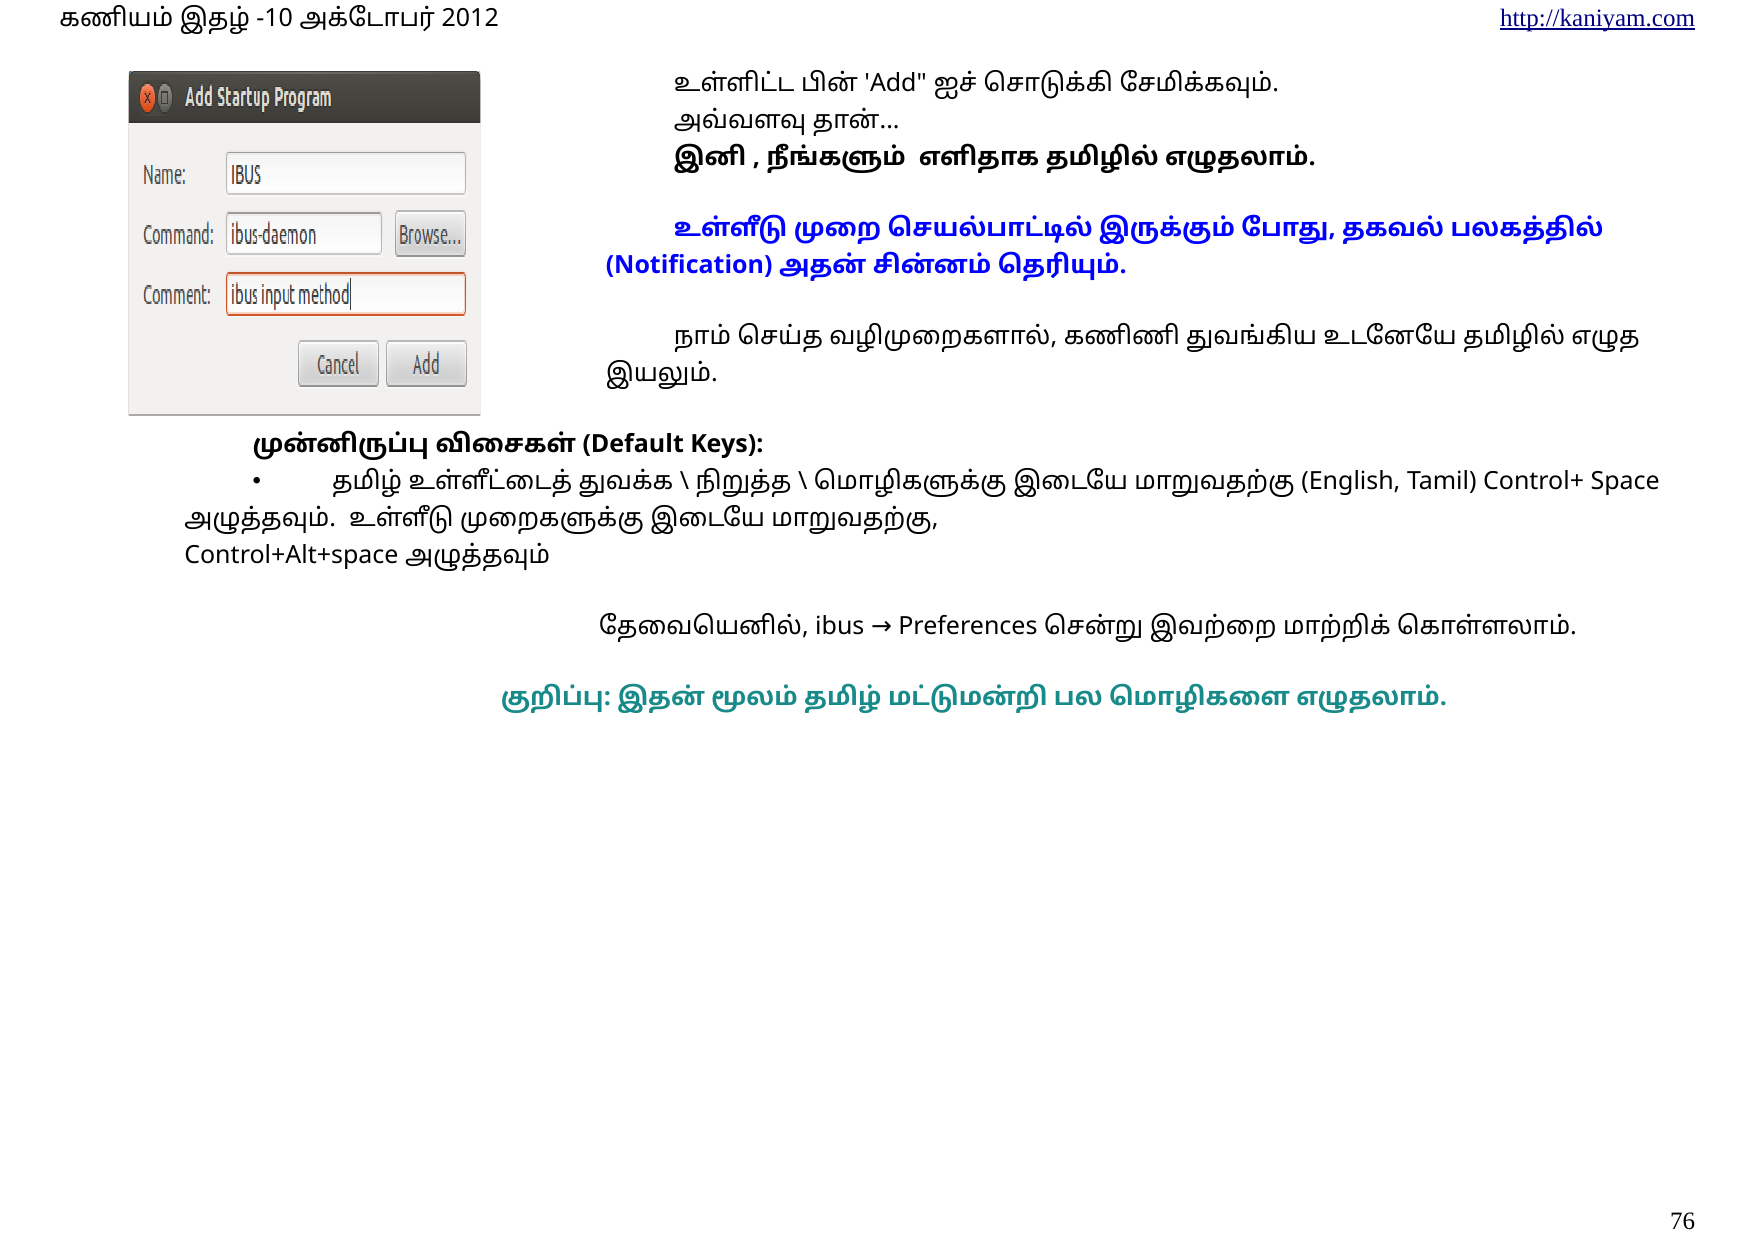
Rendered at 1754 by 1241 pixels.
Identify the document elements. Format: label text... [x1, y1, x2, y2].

list தமிழ் உள்ளீட்டைத் துவக்க \ நிறுத்த \ மொழிகளுக்கு இடையே மாறுவதற்கு (English, Tamil) Control+ Space அழுத்தவும். உள்ளீடு முறைகளுக்கு இடையே மாறுவதற்கு, Control+Alt+space அழுத்தவும் [184, 462, 1695, 573]
text அவ்வளவு தான்... [481, 101, 1695, 138]
text உள்ளீடு முறை செயல்பாட்டில் இருக்கும் போது, தகவல் பலகத்தில் (Notification) அதன் சின்னம் தெரியும். [481, 209, 1695, 283]
text தேவையெனில், ibus → Preferences சென்று இவற்றை மாற்றிக் கொள்ளலாம். [184, 607, 1695, 644]
picture [128, 71, 481, 416]
text குறிப்பு: இதன் மூலம் தமிழ் மட்டுமன்றி பல மொழிகளை எழுதலாம். [184, 678, 1695, 715]
text நாம் செய்த வழிமுறைகளால், கணிணி துவங்கிய உடனேயே தமிழில் எழுத இயலும். [481, 317, 1695, 391]
text இனி , நீங்களும் எளிதாக தமிழில் எழுதலாம். [481, 138, 1695, 175]
text முன்னிருப்பு விசைகள் (Default Keys): [184, 425, 1695, 462]
text உள்ளிட்ட பின் 'Add" ஐச் சொடுக்கி சேமிக்கவும். [184, 64, 1695, 101]
